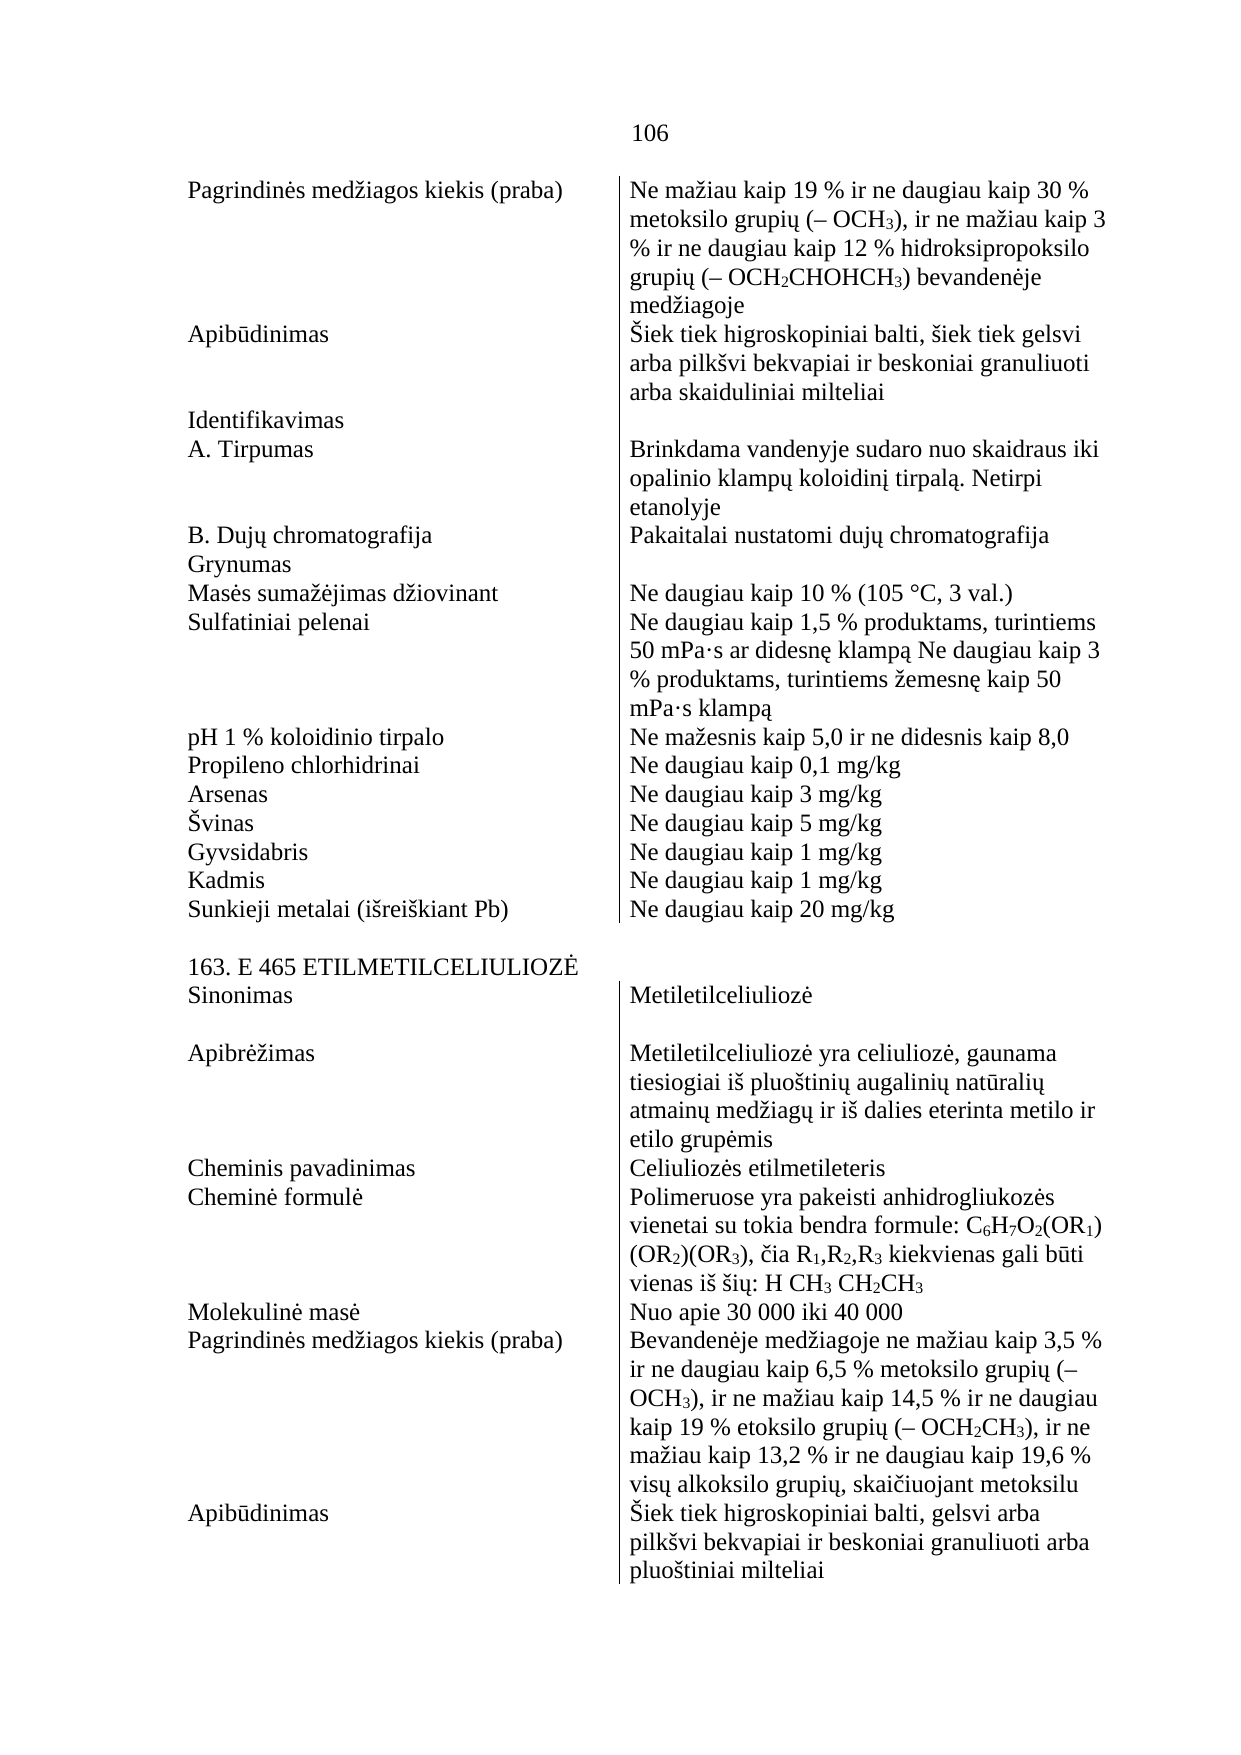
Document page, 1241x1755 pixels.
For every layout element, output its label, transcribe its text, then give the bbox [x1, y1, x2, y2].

table_cell Pagrindinės medžiagos kiekis (praba) [177, 176, 619, 319]
table_cell Ne daugiau kaip 1 mg/kg [620, 866, 1122, 894]
table_cell B. Dujų chromatografija [177, 521, 619, 549]
table_cell Grynumas [177, 549, 619, 578]
table_cell Gyvsidabris [177, 837, 619, 866]
table_cell Cheminė formulė [177, 1182, 619, 1297]
table_cell pH 1 % koloidinio tirpalo [177, 722, 619, 751]
table_cell Ne daugiau kaip 3 mg/kg [620, 779, 1122, 808]
table_cell Propileno chlorhidrinai [177, 751, 619, 779]
table_cell Metiletilceliuliozė [620, 981, 1122, 1038]
table_cell Ne daugiau kaip 10 % (105 °C, 3 val.) [620, 578, 1122, 607]
table_cell Cheminis pavadinimas [177, 1153, 619, 1182]
table_cell A. Tirpumas [177, 434, 619, 521]
table_cell Metiletilceliuliozė yra celiuliozė, gaunama tiesiogiai iš pluoštinių augalinių natūralių atmainų medžiagų ir iš dalies eterinta metilo ir etilo grupėmis [620, 1038, 1122, 1153]
table_cell Celiuliozės etilmetileteris [620, 1153, 1122, 1182]
table_cell [620, 549, 1122, 578]
table_cell Sulfatiniai pelenai [177, 607, 619, 722]
table_cell Masės sumažėjimas džiovinant [177, 578, 619, 607]
table_cell Polimeruose yra pakeisti anhidrogliukozės vienetai su tokia bendra formule: C6H7O2(OR1)(OR2)(OR3), čia R1,R2,R3 kiekvienas gali būti vienas iš šių: H CH3 CH2CH3 [620, 1182, 1122, 1297]
table_cell Brinkdama vandenyje sudaro nuo skaidraus iki opalinio klampų koloidinį tirpalą. Netirpi etanolyje [620, 434, 1122, 521]
table_cell Ne mažesnis kaip 5,0 ir ne didesnis kaip 8,0 [620, 722, 1122, 751]
table_cell Švinas [177, 808, 619, 837]
table_cell Ne daugiau kaip 20 mg/kg [620, 894, 1122, 923]
table_cell Ne daugiau kaip 1 mg/kg [620, 837, 1122, 866]
table_cell Sinonimas [177, 981, 619, 1038]
table_cell Kadmis [177, 866, 619, 894]
table_cell Molekulinė masė [177, 1297, 619, 1326]
table_cell Apibūdinimas [177, 319, 619, 406]
table_cell Sunkieji metalai (išreiškiant Pb) [177, 894, 619, 923]
table_cell Pagrindinės medžiagos kiekis (praba) [177, 1326, 619, 1498]
table_cell Arsenas [177, 779, 619, 808]
table_cell Ne daugiau kaip 1,5 % produktams, turintiems 50 mPa·s ar didesnę klampą Ne daugiau kaip 3 % produktams, turintiems žemesnę kaip 50 mPa·s klampą [620, 607, 1122, 722]
table_header 163. E 465 ETILMETILCELIULIOZĖ [177, 952, 1122, 981]
table_cell Ne mažiau kaip 19 % ir ne daugiau kaip 30 % metoksilo grupių (– OCH3), ir ne mažiau kaip 3 % ir ne daugiau kaip 12 % hidroksipropoksilo grupių (– OCH2CHOHCH3) bevandenėje medžiagoje [620, 176, 1122, 319]
table_cell Bevandenėje medžiagoje ne mažiau kaip 3,5 % ir ne daugiau kaip 6,5 % metoksilo grupių (– OCH3), ir ne mažiau kaip 14,5 % ir ne daugiau kaip 19 % etoksilo grupių (– OCH2CH3), ir ne mažiau kaip 13,2 % ir ne daugiau kaip 19,6 % visų alkoksilo grupių, skaičiuojant metoksilu [620, 1326, 1122, 1498]
table_cell Nuo apie 30 000 iki 40 000 [620, 1297, 1122, 1326]
table_cell Apibrėžimas [177, 1038, 619, 1153]
table_cell [620, 406, 1122, 434]
table_cell Ne daugiau kaip 5 mg/kg [620, 808, 1122, 837]
table_cell Identifikavimas [177, 406, 619, 434]
table_cell Pakaitalai nustatomi dujų chromatografija [620, 521, 1122, 549]
table_cell Šiek tiek higroskopiniai balti, šiek tiek gelsvi arba pilkšvi bekvapiai ir beskoniai granuliuoti arba skaiduliniai milteliai [620, 319, 1122, 406]
table_cell Apibūdinimas [177, 1498, 619, 1584]
table_cell Ne daugiau kaip 0,1 mg/kg [620, 751, 1122, 779]
table_cell Šiek tiek higroskopiniai balti, gelsvi arba pilkšvi bekvapiai ir beskoniai granuliuoti arba pluoštiniai milteliai [620, 1498, 1122, 1584]
